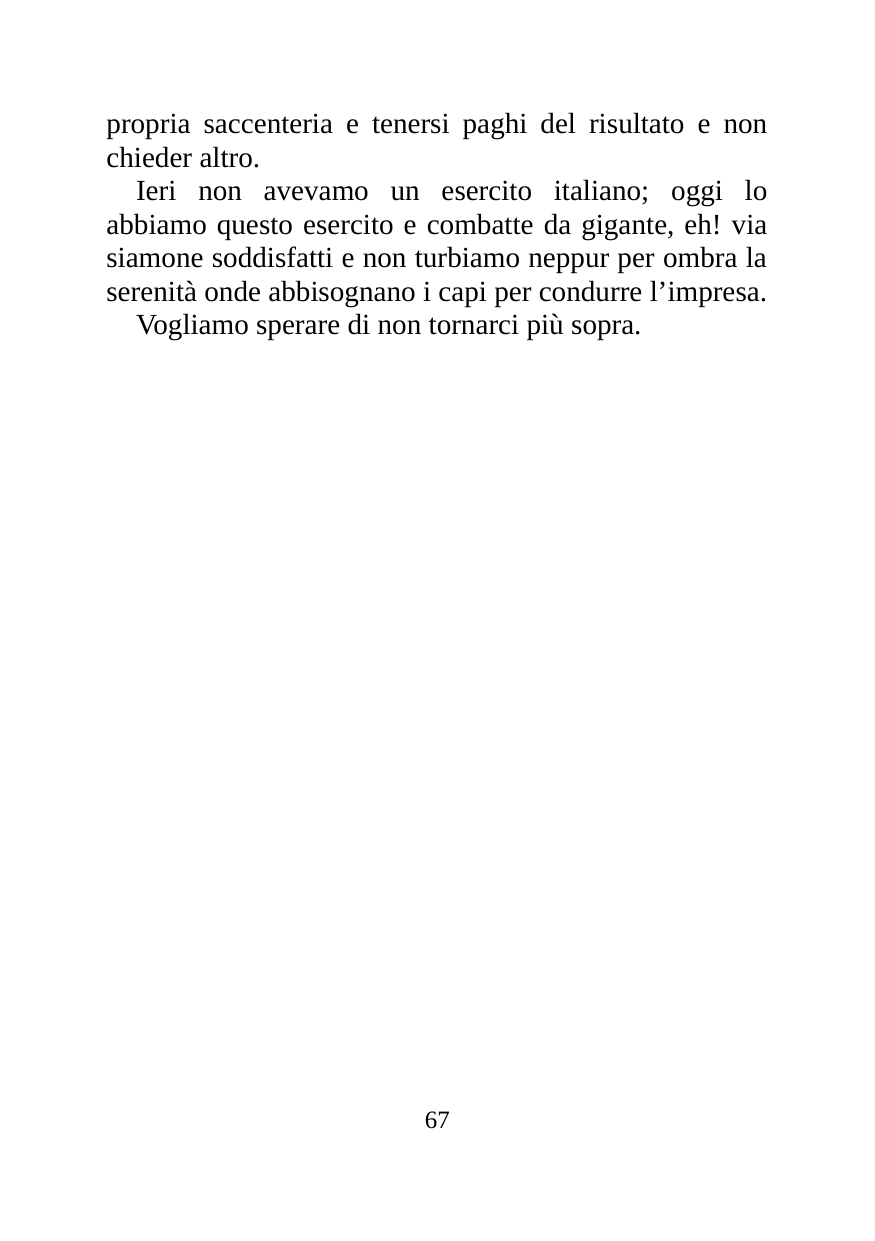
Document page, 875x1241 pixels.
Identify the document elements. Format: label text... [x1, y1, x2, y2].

text Ieri non avevamo un esercito italiano; oggi lo abbiamo questo esercito e combatte da gigante, eh! via siamone soddisfatti e non turbiamo neppur per ombra la serenità onde abbisognano i capi per condurre l’impresa. [106, 173, 768, 307]
text Vogliamo sperare di non tornarci più sopra. [106, 307, 768, 341]
text propria saccenteria e tenersi paghi del risultato e non chieder altro. [106, 106, 768, 173]
